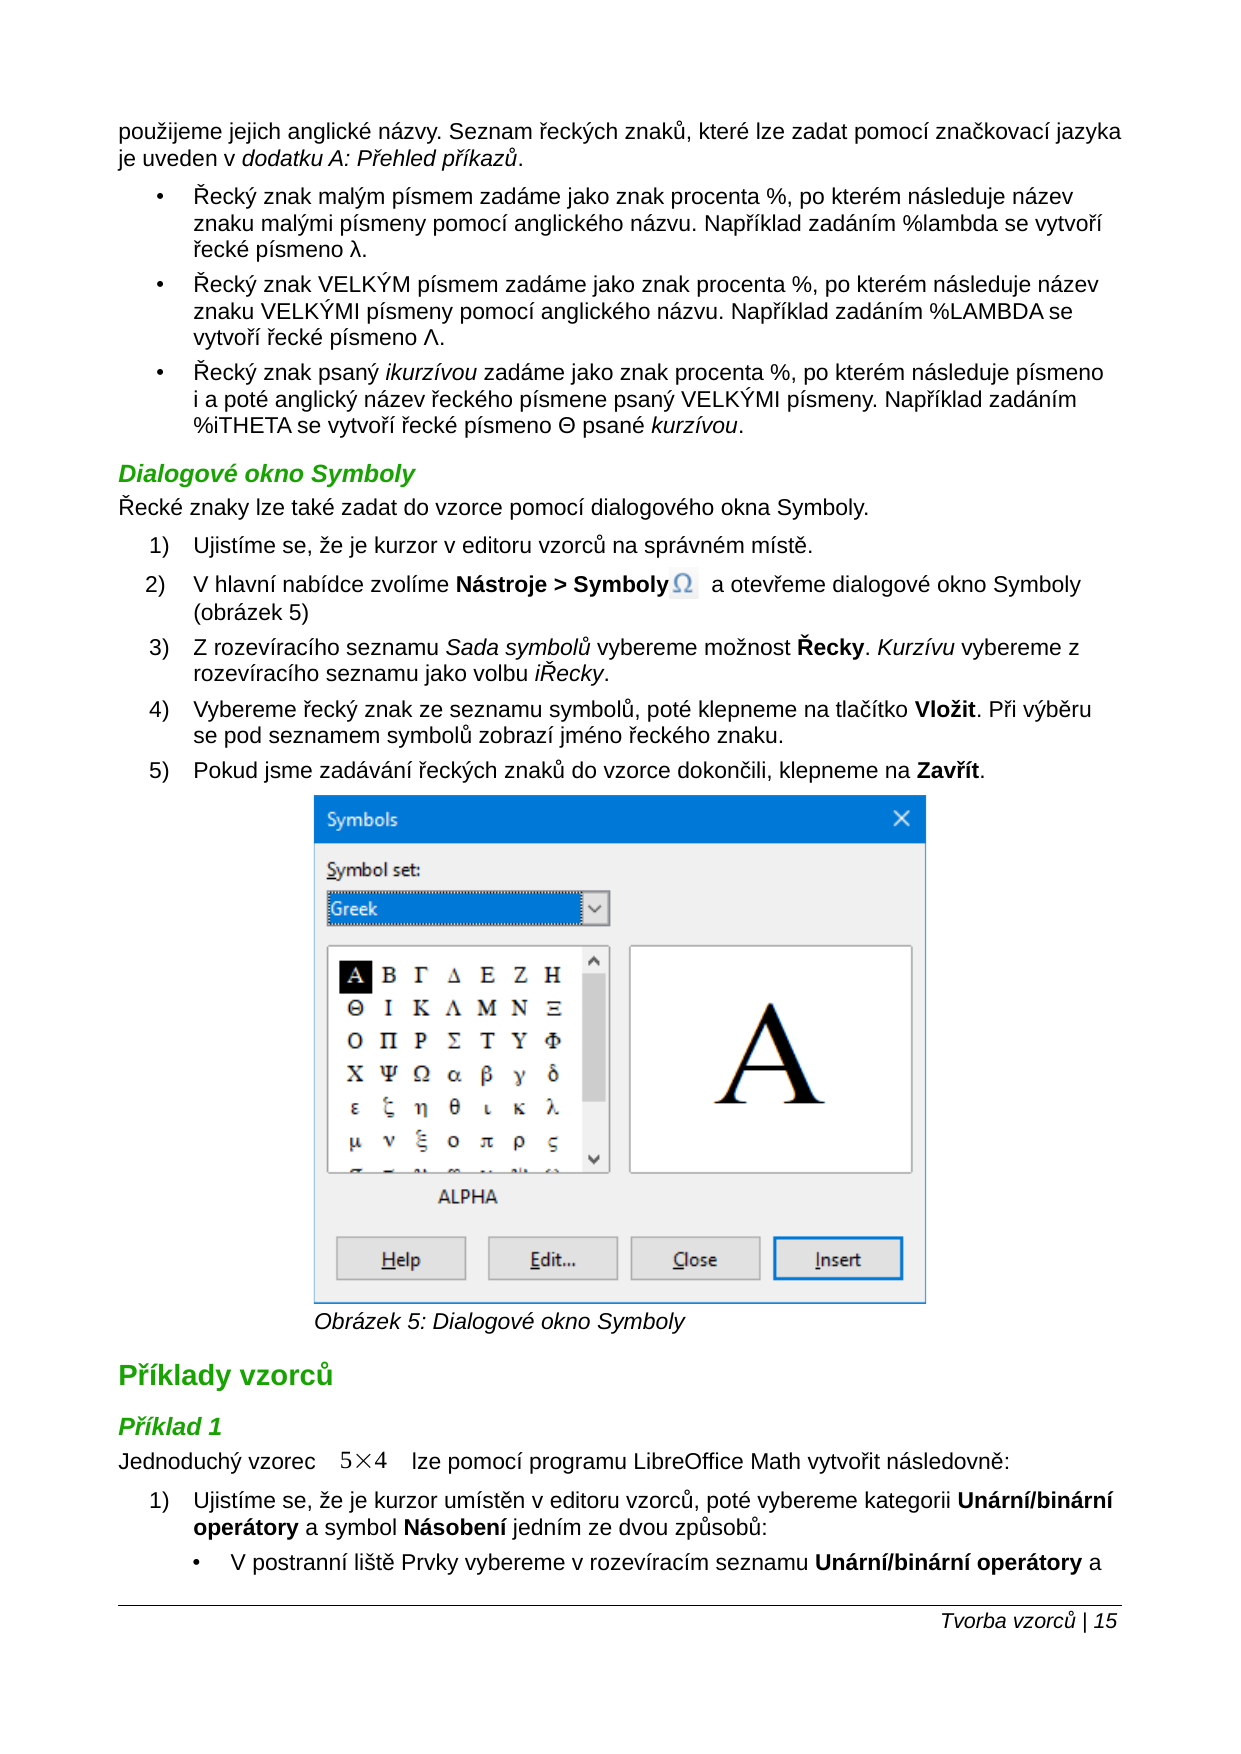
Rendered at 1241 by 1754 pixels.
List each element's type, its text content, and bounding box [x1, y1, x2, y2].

text Jednoduchý vzorec lze pomocí programu LibreOffice Math vytvořit následovně: [118, 1447, 1122, 1474]
picture [313, 795, 927, 1304]
list V postranní liště Prvky vybereme v rozevíracím seznamu Unární/binární operátory a [192, 1549, 1122, 1575]
list Řecký znak psaný ikurzívou zadáme jako znak procenta %, po kterém následuje písmeno i a poté anglický název řeckého písmene psaný VELKÝMI písmeny. Například zadáním %iTHETA se vytvoří řecké písmeno Θ psané kurzívou. [156, 359, 1122, 438]
subtitle Dialogové okno Symboly [118, 459, 1122, 488]
text Obrázek 5: Dialogové okno Symboly [314, 1304, 926, 1334]
list Z rozevíracího seznamu Sada symbolů vybereme možnost Řecky. Kurzívu vybereme z rozevíracího seznamu jako volbu iŘecky. [169, 634, 1122, 687]
text použijeme jejich anglické názvy. Seznam řeckých znaků, které lze zadat pomocí značkovací jazyka je uveden v dodatku A: Přehled příkazů. [118, 118, 1122, 171]
list Pokud jsme zadávání řeckých znaků do vzorce dokončili, klepneme na Zavřít. [169, 757, 1122, 783]
list Ujistíme se, že je kurzor v editoru vzorců na správném místě. [169, 532, 1122, 559]
list Řecký znak VELKÝM písmem zadáme jako znak procenta %, po kterém následuje název znaku VELKÝMI písmeny pomocí anglického názvu. Například zadáním %LAMBDA se vytvoří řecké písmeno Λ. [156, 271, 1122, 350]
list Vybereme řecký znak ze seznamu symbolů, poté klepneme na tlačítko Vložit. Při výběru se pod seznamem symbolů zobrazí jméno řeckého znaku. [169, 696, 1122, 748]
text Řecké znaky lze také zadat do vzorce pomocí dialogového okna Symboly. [118, 493, 1122, 520]
list V hlavní nabídce zvolíme Nástroje > Symboly a otevřeme dialogové okno Symboly (obrázek 5) [165, 568, 1122, 625]
list Ujistíme se, že je kurzor umístěn v editoru vzorců, poté vybereme kategorii Unární/binární operátory a symbol Násobení jedním ze dvou způsobů: [169, 1487, 1122, 1540]
list Řecký znak malým písmem zadáme jako znak procenta %, po kterém následuje název znaku malými písmeny pomocí anglického názvu. Například zadáním %lambda se vytvoří řecké písmeno λ. [156, 183, 1122, 262]
subtitle Příklad 1 [118, 1412, 1122, 1441]
subtitle Příklady vzorců [118, 1358, 1122, 1392]
picture [668, 567, 699, 599]
